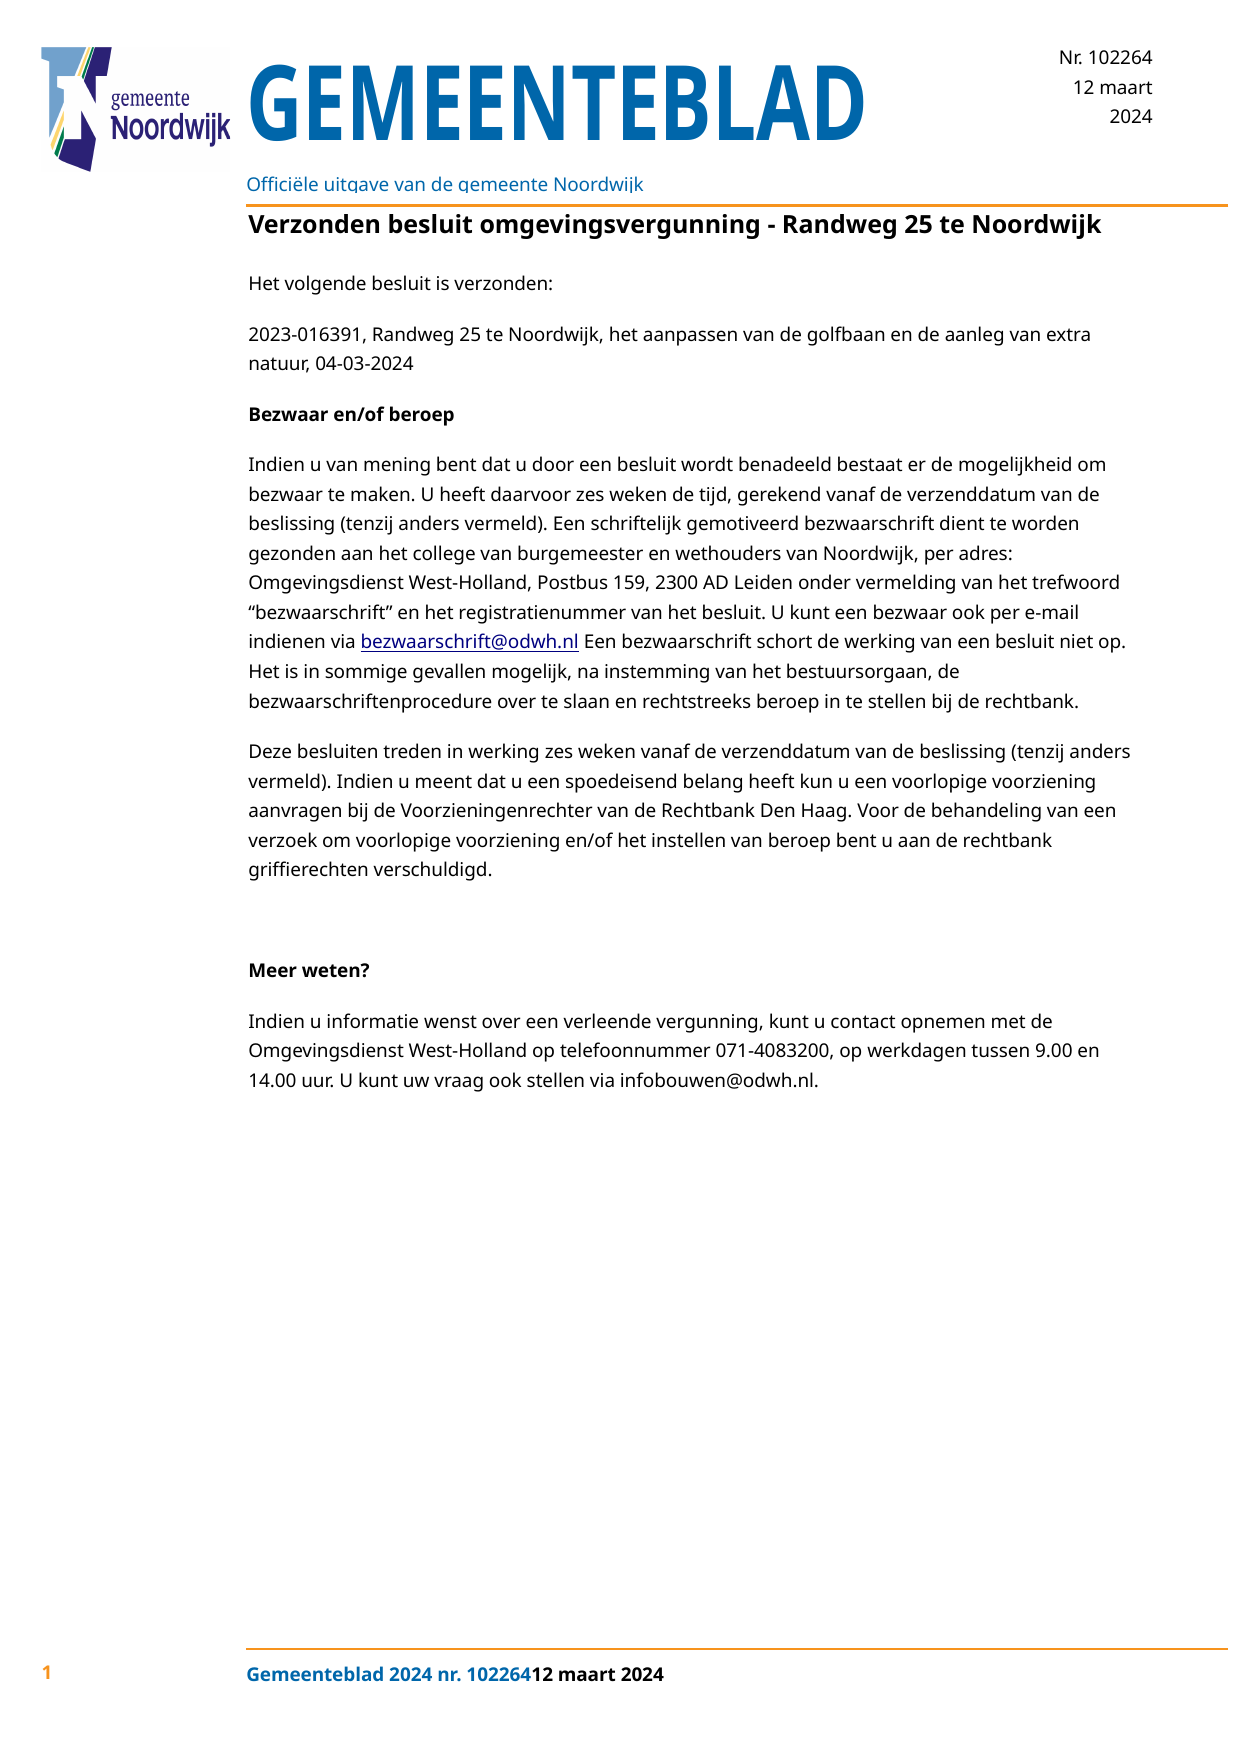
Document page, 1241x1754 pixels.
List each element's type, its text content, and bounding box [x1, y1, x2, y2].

text Verzonden besluit omgevingsvergunning - Randweg 25 te Noordwijk [248, 207, 1152, 241]
text Het volgende besluit is verzonden: [248, 270, 1152, 296]
text Indien u van mening bent dat u door een besluit wordt benadeeld bestaat er de mogelijkheid om bezwaar te maken. U heeft daarvoor zes weken de tijd, gerekend vanaf de verzenddatum van de beslissing (tenzij anders vermeld). Een schriftelijk gemotiveerd bezwaarschrift dient te worden gezonden aan het college van burgemeester en wethouders van Noordwijk, per adres: Omgevingsdienst West-Holland, Postbus 159, 2300 AD Leiden onder vermelding van het trefwoord “bezwaarschrift” en het registratienummer van het besluit. U kunt een bezwaar ook per e-mail indienen via bezwaarschrift@odwh.nl Een bezwaarschrift schort de werking van een besluit niet op. Het is in sommige gevallen mogelijk, na instemming van het bestuursorgaan, de bezwaarschriftenprocedure over te slaan en rechtstreeks beroep in te stellen bij de rechtbank. [248, 451, 1152, 713]
text Meer weten? [248, 957, 1152, 983]
text 2023-016391, Randweg 25 te Noordwijk, het aanpassen van de golfbaan en de aanleg van extra natuur, 04-03-2024 [248, 321, 1152, 376]
text Bezwaar en/of beroep [248, 401, 1152, 426]
text Indien u informatie wenst over een verleende vergunning, kunt u contact opnemen met de Omgevingsdienst West-Holland op telefoonnummer 071-4083200, op werkdagen tussen 9.00 en 14.00 uur. U kunt uw vraag ook stellen via infobouwen@odwh.nl. [248, 1008, 1152, 1093]
text Deze besluiten treden in werking zes weken vanaf de verzenddatum van de beslissing (tenzij anders vermeld). Indien u meent dat u een spoedeisend belang heeft kun u een voorlopige voorziening aanvragen bij de Voorzieningenrechter van de Rechtbank Den Haag. Voor de behandeling van een verzoek om voorlopige voorziening en/of het instellen van beroep bent u aan de rechtbank griffierechten verschuldigd. [248, 738, 1152, 882]
picture [41, 47, 231, 172]
